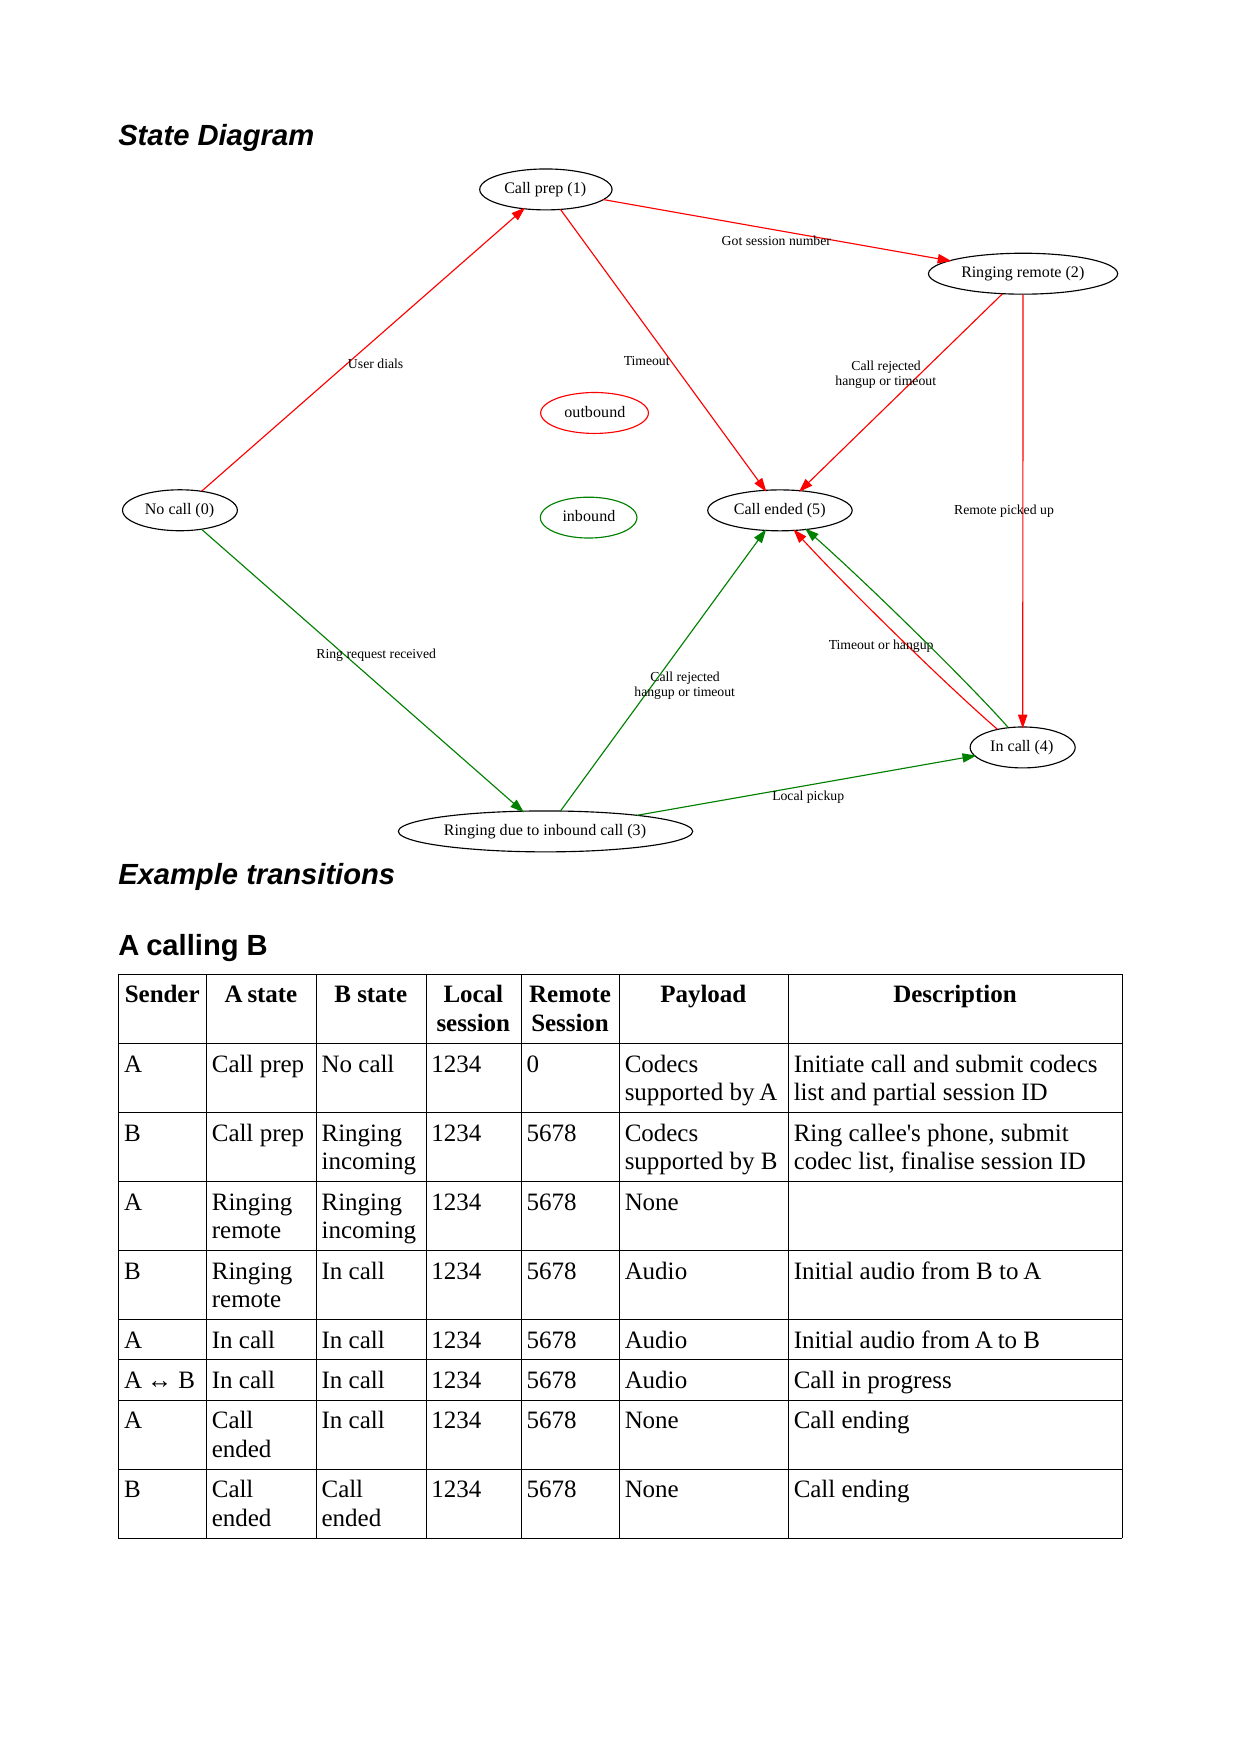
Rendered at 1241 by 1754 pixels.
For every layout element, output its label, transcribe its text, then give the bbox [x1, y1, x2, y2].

table_cell 1234 [427, 1113, 521, 1181]
table_cell 1234 [427, 1470, 521, 1538]
table_cell 1234 [427, 1320, 521, 1359]
table_cell 0 [522, 1044, 619, 1112]
table_cell Call in progress [789, 1360, 1122, 1400]
table_cell Initiate call and submit codecs list and partial session ID [789, 1044, 1122, 1112]
table_cell Audio [620, 1360, 788, 1400]
table_cell Ring callee's phone, submit codec list, finalise session ID [789, 1113, 1122, 1181]
table_cell 1234 [427, 1251, 521, 1319]
table_header A state [207, 975, 316, 1043]
table_cell 5678 [522, 1360, 619, 1400]
table_cell Call ended [317, 1470, 426, 1538]
table_cell In call [317, 1360, 426, 1400]
table_cell In call [317, 1401, 426, 1469]
table_cell 5678 [522, 1182, 619, 1250]
table_cell None [620, 1401, 788, 1469]
table_cell 5678 [522, 1320, 619, 1359]
table_cell Call ended [207, 1470, 316, 1538]
table_cell Codecs supported by B [620, 1113, 788, 1181]
table_header Local session [427, 975, 521, 1043]
subtitle A calling B [118, 928, 1122, 961]
table_cell Call ended [207, 1401, 316, 1469]
table_cell In call [207, 1360, 316, 1400]
table_cell Ringing remote [207, 1251, 316, 1319]
table_cell Call ending [789, 1401, 1122, 1469]
table_cell No call [317, 1044, 426, 1112]
table_cell B [119, 1113, 206, 1181]
table_cell Call prep [207, 1044, 316, 1112]
table_header Payload [620, 975, 788, 1043]
table_cell In call [317, 1251, 426, 1319]
table_cell None [620, 1182, 788, 1250]
table_cell A ↔ B [119, 1360, 206, 1400]
table_cell In call [317, 1320, 426, 1359]
table_cell Codecs supported by A [620, 1044, 788, 1112]
table_cell Initial audio from B to A [789, 1251, 1122, 1319]
table_cell A [119, 1320, 206, 1359]
table_cell Ringing remote [207, 1182, 316, 1250]
table_header B state [317, 975, 426, 1043]
table_cell 5678 [522, 1251, 619, 1319]
table_header Description [789, 975, 1122, 1043]
table_cell [789, 1182, 1122, 1250]
table_cell None [620, 1470, 788, 1538]
table_cell Audio [620, 1320, 788, 1359]
table_cell Call ending [789, 1470, 1122, 1538]
table_cell 1234 [427, 1360, 521, 1400]
table_cell 1234 [427, 1182, 521, 1250]
table_cell B [119, 1251, 206, 1319]
table_cell 5678 [522, 1401, 619, 1469]
table_header Remote Session [522, 975, 619, 1043]
table_cell A [119, 1401, 206, 1469]
table_cell Ringing incoming [317, 1182, 426, 1250]
subtitle State Diagram [118, 118, 1122, 152]
table_header Sender [119, 975, 206, 1043]
table_cell Ringing incoming [317, 1113, 426, 1181]
table_cell 1234 [427, 1401, 521, 1469]
table_cell 1234 [427, 1044, 521, 1112]
table_cell Initial audio from A to B [789, 1320, 1122, 1359]
table_cell B [119, 1470, 206, 1538]
table_cell 5678 [522, 1113, 619, 1181]
table_cell 5678 [522, 1470, 619, 1538]
table_cell Audio [620, 1251, 788, 1319]
table_cell A [119, 1044, 206, 1112]
table_cell Call prep [207, 1113, 316, 1181]
subtitle Example transitions [118, 857, 1122, 890]
table_cell A [119, 1182, 206, 1250]
table_cell In call [207, 1320, 316, 1359]
